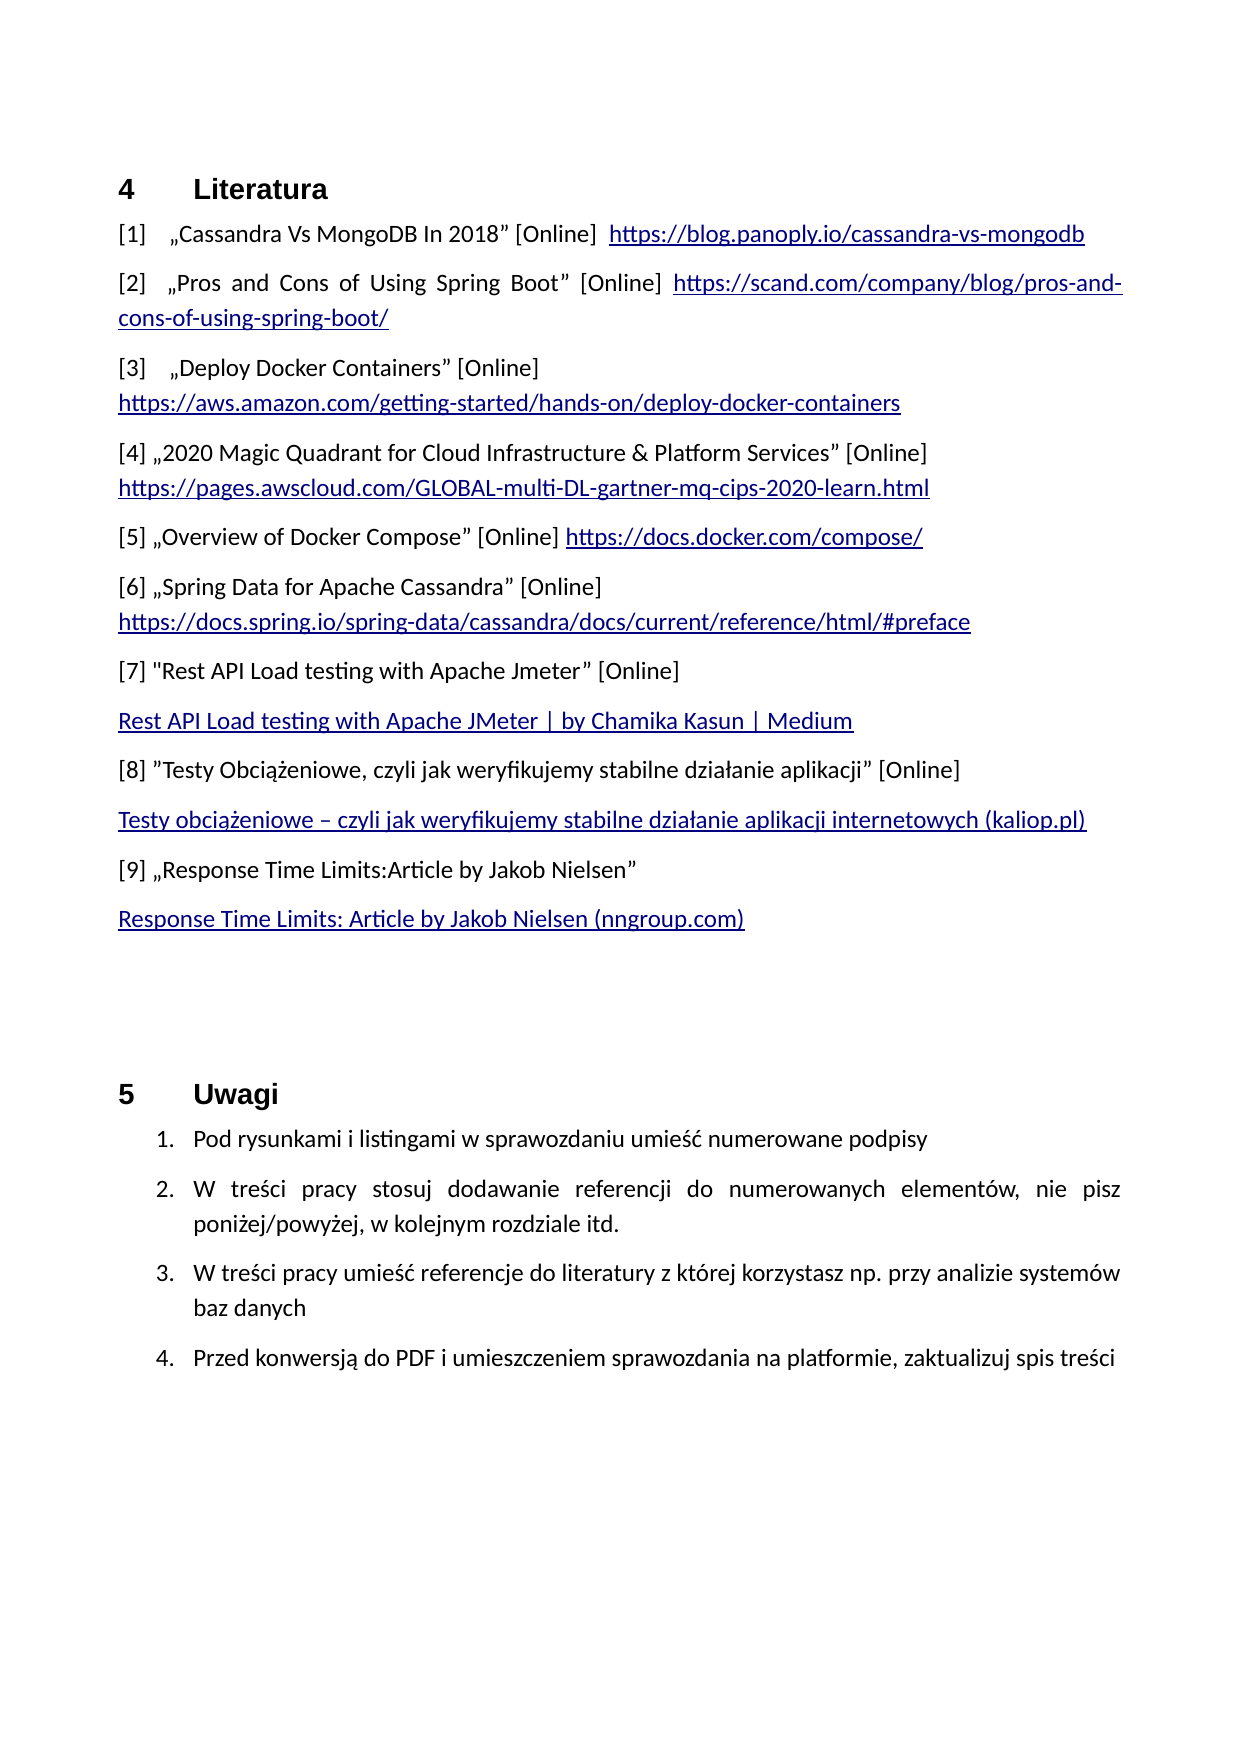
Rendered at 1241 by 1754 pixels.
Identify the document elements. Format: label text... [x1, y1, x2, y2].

list Przed konwersją do PDF i umieszczeniem sprawozdania na platformie, zaktualizuj spis treści [156, 1342, 1122, 1372]
text [4] „2020 Magic Quadrant for Cloud Infrastructure & Platform Services” [Online] https://pages.awscloud.com/GLOBAL-multi-DL-gartner-mq-cips-2020-learn.html [118, 437, 1122, 502]
text [3] „Deploy Docker Containers” [Online] https://aws.amazon.com/getting-started/hands-on/deploy-docker-containers [118, 352, 1122, 418]
text [9] „Response Time Limits:Article by Jakob Nielsen” [118, 854, 1122, 884]
text [1] „Cassandra Vs MongoDB In 2018” [Online] https://blog.panoply.io/cassandra-vs-mongodb [118, 218, 1122, 248]
text [6] „Spring Data for Apache Cassandra” [Online] https://docs.spring.io/spring-data/cassandra/docs/current/reference/html/#preface [118, 571, 1122, 636]
text [2] „Pros and Cons of Using Spring Boot” [Online] https://scand.com/company/blog/pros-and-cons-of-using-spring-boot/ [118, 267, 1122, 333]
list W treści pracy stosuj dodawanie referencji do numerowanych elementów, nie pisz poniżej/powyżej, w kolejnym rozdziale itd. [156, 1173, 1122, 1238]
text Rest API Load testing with Apache JMeter | by Chamika Kasun | Medium [118, 705, 1122, 736]
subtitle Uwagi [118, 1077, 1122, 1111]
text [7] "Rest API Load testing with Apache Jmeter” [Online] [118, 655, 1122, 686]
text [5] „Overview of Docker Compose” [Online] https://docs.docker.com/compose/ [118, 521, 1122, 552]
subtitle Literatura [118, 172, 1122, 205]
text Testy obciążeniowe – czyli jak weryfikujemy stabilne działanie aplikacji internetowych (kaliop.pl) [118, 804, 1122, 835]
list Pod rysunkami i listingami w sprawozdaniu umieść numerowane podpisy [156, 1123, 1122, 1154]
text Response Time Limits: Article by Jakob Nielsen (nngroup.com) [118, 903, 1122, 934]
text [8] ”Testy Obciążeniowe, czyli jak weryfikujemy stabilne działanie aplikacji” [Online] [118, 754, 1122, 785]
list W treści pracy umieść referencje do literatury z której korzystasz np. przy analizie systemów baz danych [156, 1257, 1122, 1323]
